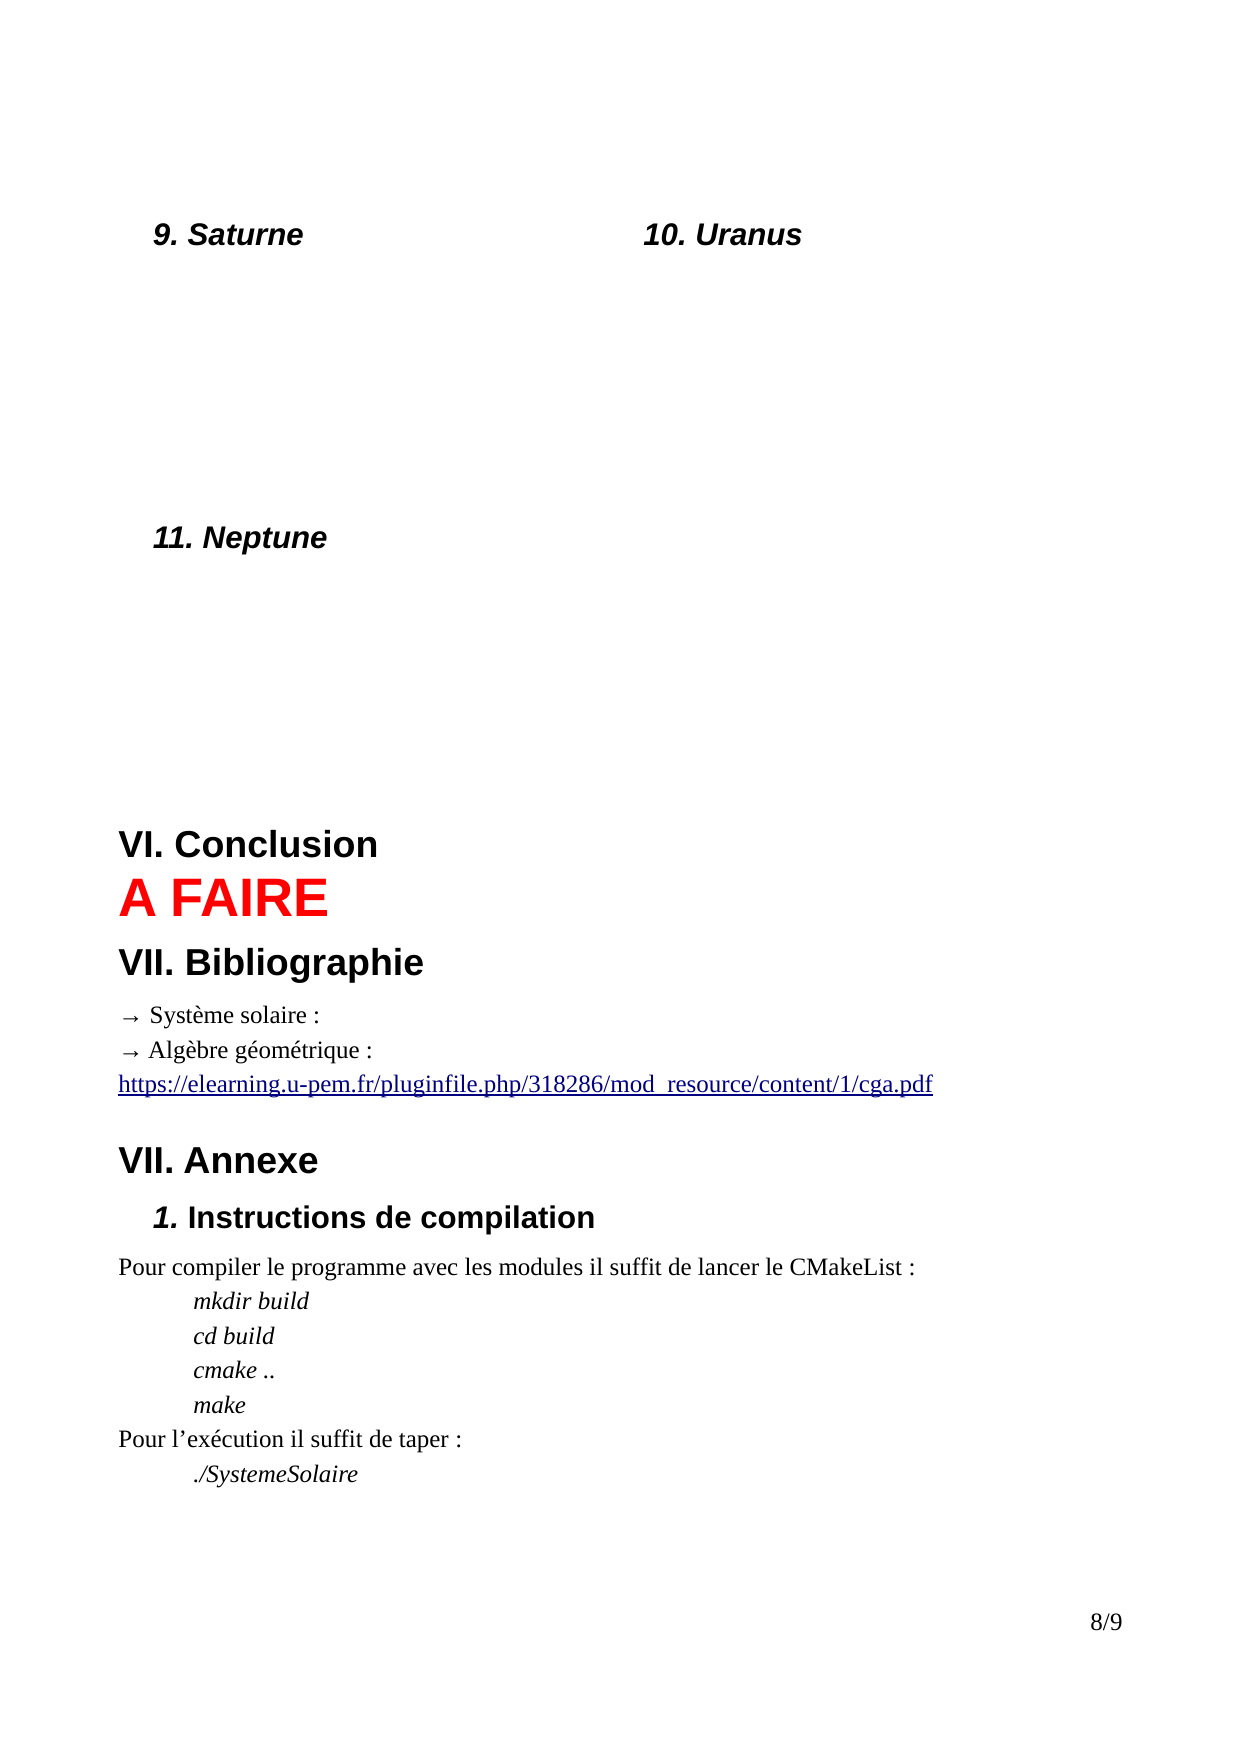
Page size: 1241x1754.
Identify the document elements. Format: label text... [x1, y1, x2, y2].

text 9. Saturne 10. Uranus [118, 216, 1122, 252]
subtitle 1. Instructions de compilation [118, 1199, 1122, 1234]
subtitle VII. Bibliographie [118, 940, 1122, 983]
text A FAIRE [118, 865, 1122, 928]
text ./SystemeSolaire [118, 1459, 1122, 1487]
text → Algèbre géométrique : [118, 1035, 1122, 1064]
text Pour compiler le programme avec les modules il suffit de lancer le CMakeList : [118, 1252, 1122, 1281]
text cmake .. [118, 1355, 1122, 1384]
text https://elearning.u-pem.fr/pluginfile.php/318286/mod_resource/content/1/cga.pdf [118, 1069, 1122, 1098]
text mkdir build [118, 1286, 1122, 1315]
text → Système solaire : [118, 1000, 1122, 1029]
subtitle VII. Annexe [118, 1138, 1122, 1181]
text make [118, 1390, 1122, 1418]
text cd build [118, 1321, 1122, 1349]
text Pour l’exécution il suffit de taper : [118, 1424, 1122, 1453]
text 11. Neptune [118, 519, 1122, 555]
subtitle VI. Conclusion [118, 822, 1122, 865]
